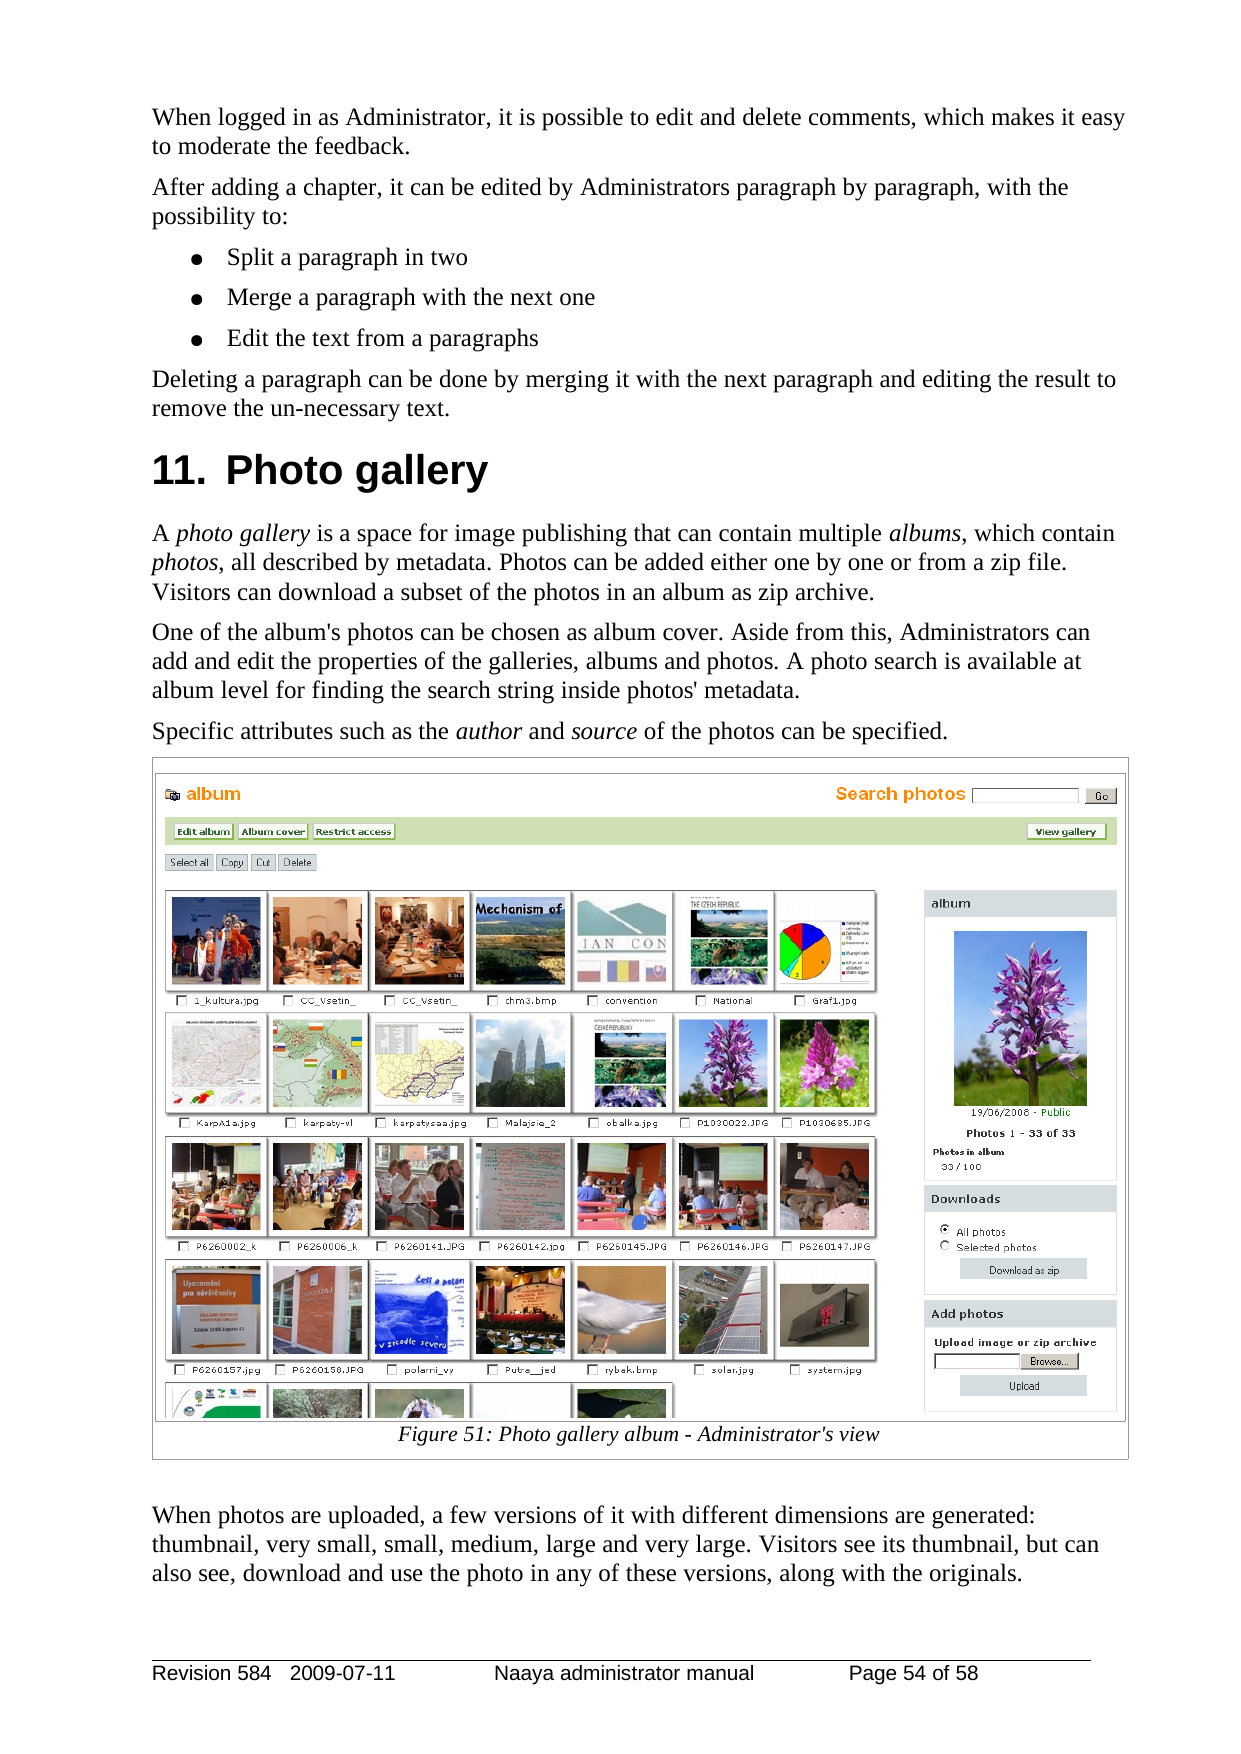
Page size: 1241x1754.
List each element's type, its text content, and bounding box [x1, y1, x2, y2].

text Specific attributes such as the author and source of the photos can be specified. [152, 716, 1128, 745]
text When logged in as Administrator, it is possible to edit and delete comments, which makes it easy to moderate the feedback. [152, 102, 1128, 160]
list Merge a paragraph with the next one [189, 282, 1128, 311]
list Edit the text from a paragraphs [189, 323, 1128, 352]
subtitle Photo gallery [151, 446, 1128, 493]
text A photo gallery is a space for image publishing that can contain multiple albums, which contain photos, all described by metadata. Photos can be added either one by one or from a zip file. Visitors can download a subset of the photos in an album as zip archive. [152, 518, 1128, 605]
text One of the album's photos can be chosen as album cover. Aside from this, Administrators can add and edit the properties of the galleries, albums and photos. A photo search is available at album level for finding the search string inside photos' metadata. [152, 617, 1128, 704]
text [156, 774, 1125, 1421]
text Deleting a paragraph can be done by merging it with the next paragraph and editing the result to remove the un-necessary text. [152, 364, 1128, 422]
list Split a paragraph in two [189, 241, 1128, 270]
text When photos are uploaded, a few versions of it with different dimensions are generated: thumbnail, very small, small, medium, large and very large. Visitors see its thumbnail, but can also see, download and use the photo in any of these versions, along with the originals. [152, 1500, 1128, 1587]
text After adding a chapter, it can be edited by Administrators paragraph by paragraph, with the possibility to: [152, 171, 1128, 229]
text Figure 51: Photo gallery album - Administrator's view [155, 1422, 1125, 1446]
picture [158, 775, 1123, 1418]
